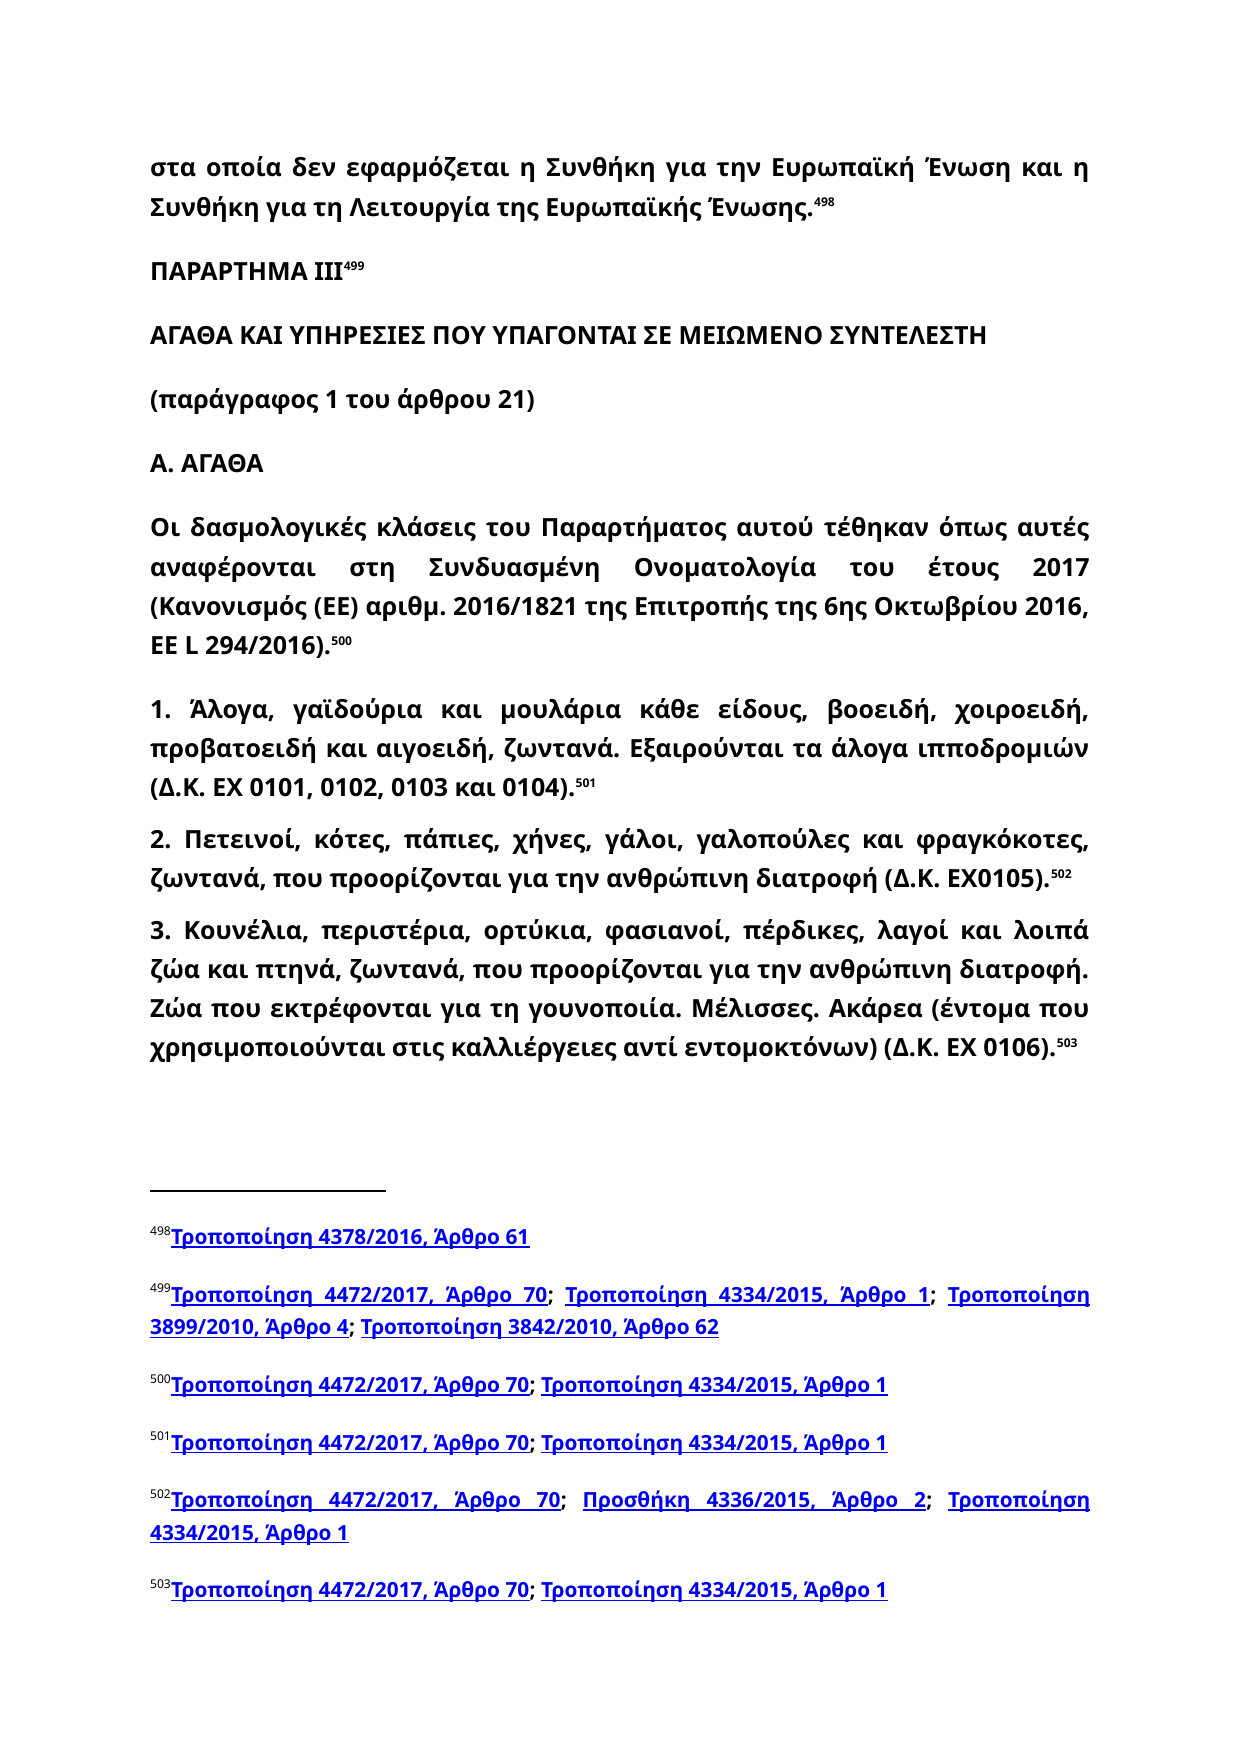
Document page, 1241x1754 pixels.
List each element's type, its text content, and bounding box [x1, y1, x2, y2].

text Οι δασμολογικές κλάσεις του Παραρτήματος αυτού τέθηκαν όπως αυτές αναφέρονται στη Συνδυασμένη Ονοματολογία του έτους 2017 (Κανονισμός (ΕΕ) αριθμ. 2016/1821 της Επιτροπής της 6ης Οκτωβρίου 2016, ΕΕ L 294/2016). [150, 510, 1090, 662]
text ΑΓΑΘΑ ΚΑΙ ΥΠΗΡΕΣΙΕΣ ΠΟΥ ΥΠΑΓΟΝΤΑΙ ΣΕ ΜΕΙΩΜΕΝΟ ΣΥΝΤΕΛΕΣΤΗ [150, 317, 1090, 352]
text Α. ΑΓΑΘΑ [150, 446, 1090, 480]
text 2. Πετεινοί, κότες, πάπιες, χήνες, γάλοι, γαλοπούλες και φραγκόκοτες, ζωντανά, που προορίζονται για την ανθρώπινη διατροφή (Δ.Κ. EX0105). [150, 822, 1090, 895]
text ΠΑΡΑΡΤΗΜΑ III [150, 253, 1090, 287]
text Τροποποίηση 4472/2017, Άρθρο 70; Τροποποίηση 4334/2015, Άρθρο 1 [150, 1428, 1090, 1456]
text Τροποποίηση 4472/2017, Άρθρο 70; Προσθήκη 4336/2015, Άρθρο 2; Τροποποίηση 4334/2015, Άρθρο 1 [150, 1485, 1090, 1546]
text Τροποποίηση 4378/2016, Άρθρο 61 [150, 1222, 1090, 1251]
text Τροποποίηση 4472/2017, Άρθρο 70; Τροποποίηση 4334/2015, Άρθρο 1 [150, 1370, 1090, 1398]
text στα οποία δεν εφαρμόζεται η Συνθήκη για την Ευρωπαϊκή Ένωση και η Συνθήκη για τη Λειτουργία της Ευρωπαϊκής Ένωσης. [150, 150, 1090, 223]
text (παράγραφος 1 του άρθρου 21) [150, 382, 1090, 416]
text Τροποποίηση 4472/2017, Άρθρο 70; Τροποποίηση 4334/2015, Άρθρο 1; Τροποποίηση 3899/2010, Άρθρο 4; Τροποποίηση 3842/2010, Άρθρο 62 [150, 1280, 1090, 1341]
text 1. Άλογα, γαϊδούρια και μουλάρια κάθε είδους, βοοειδή, χοιροειδή, προβατοειδή και αιγοειδή, ζωντανά. Εξαιρούνται τα άλογα ιπποδρομιών (Δ.Κ. ΕΧ 0101, 0102, 0103 και 0104). [150, 692, 1090, 804]
text 3. Κουνέλια, περιστέρια, ορτύκια, φασιανοί, πέρδικες, λαγοί και λοιπά ζώα και πτηνά, ζωντανά, που προορίζονται για την ανθρώπινη διατροφή. Ζώα που εκτρέφονται για τη γουνοποιία. Μέλισσες. Ακάρεα (έντομα που χρησιμοποιούνται στις καλλιέργειες αντί εντομοκτόνων) (Δ.Κ. ΕΧ 0106). [150, 912, 1090, 1064]
text Τροποποίηση 4472/2017, Άρθρο 70; Τροποποίηση 4334/2015, Άρθρο 1 [150, 1576, 1090, 1604]
